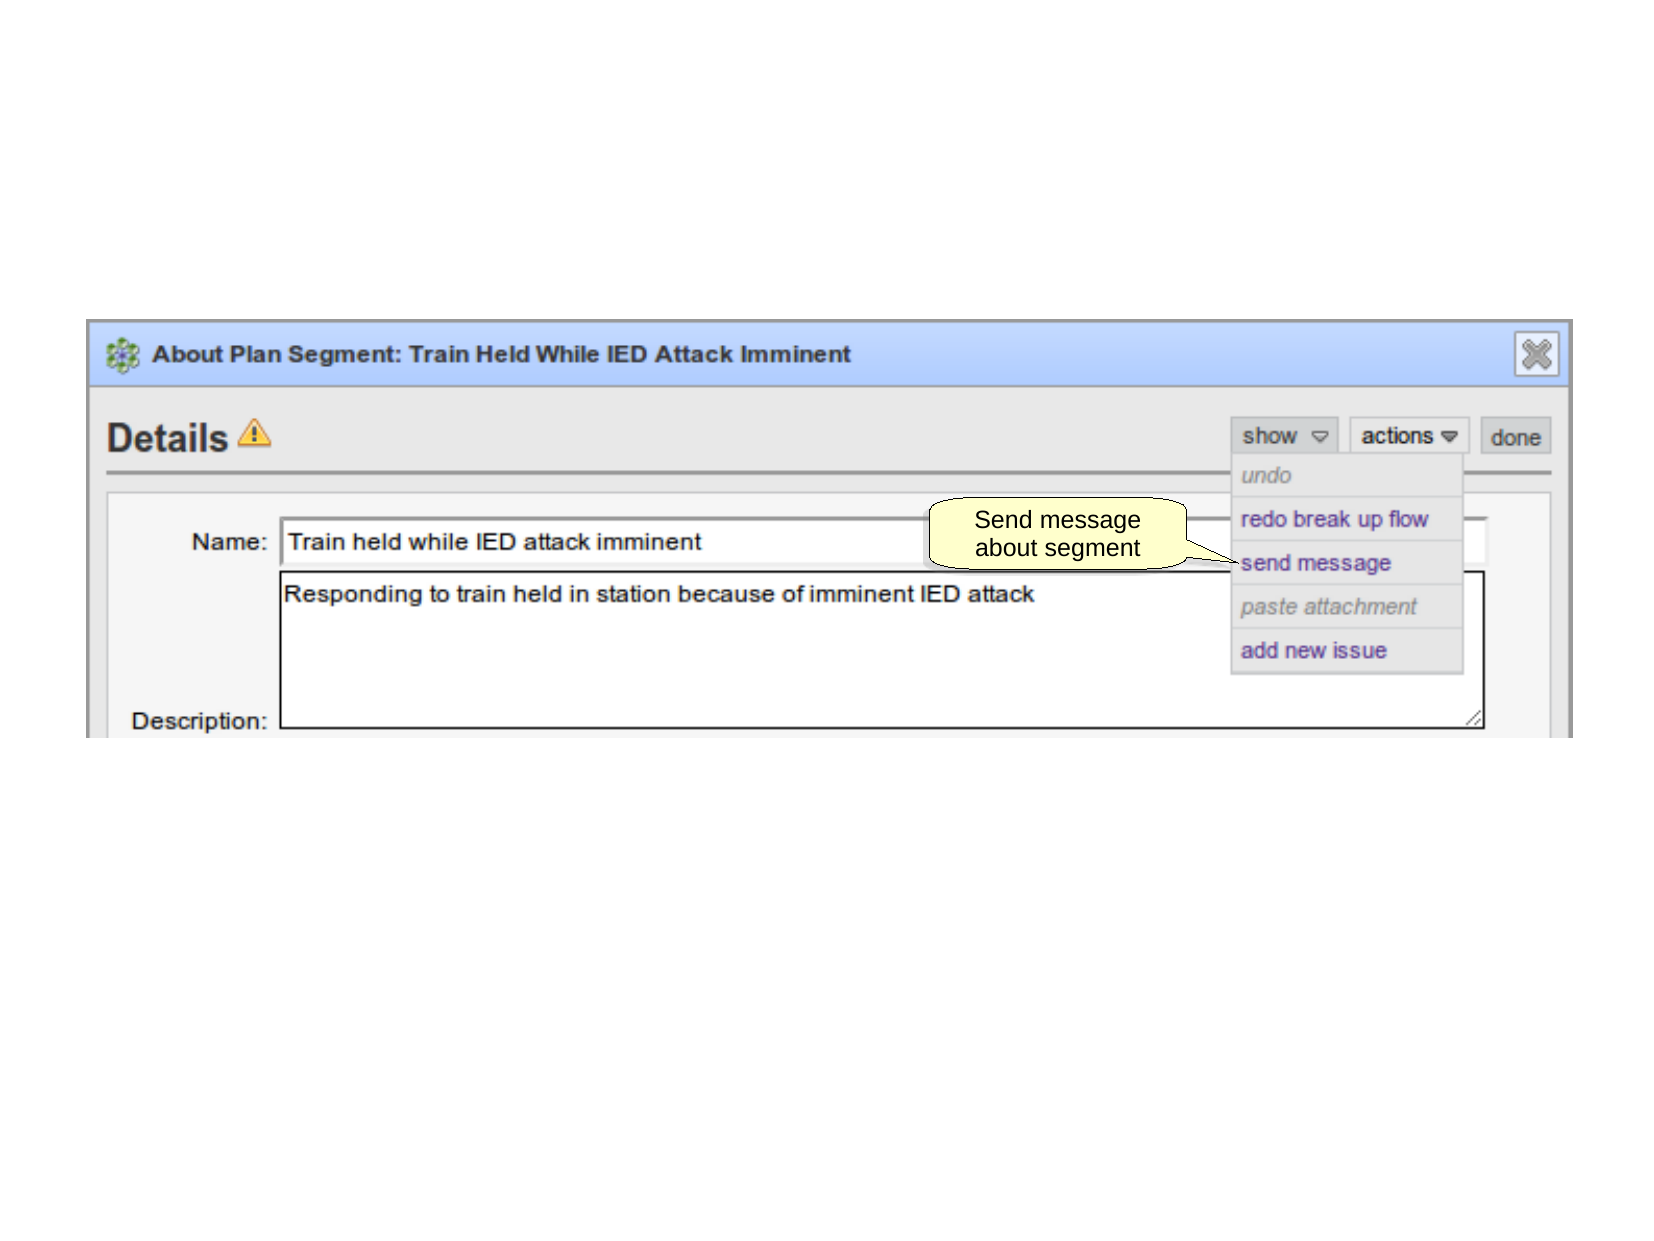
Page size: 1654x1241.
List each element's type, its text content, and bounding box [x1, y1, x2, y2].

text_box Send message about segment [929, 497, 1239, 570]
picture [86, 319, 1573, 738]
